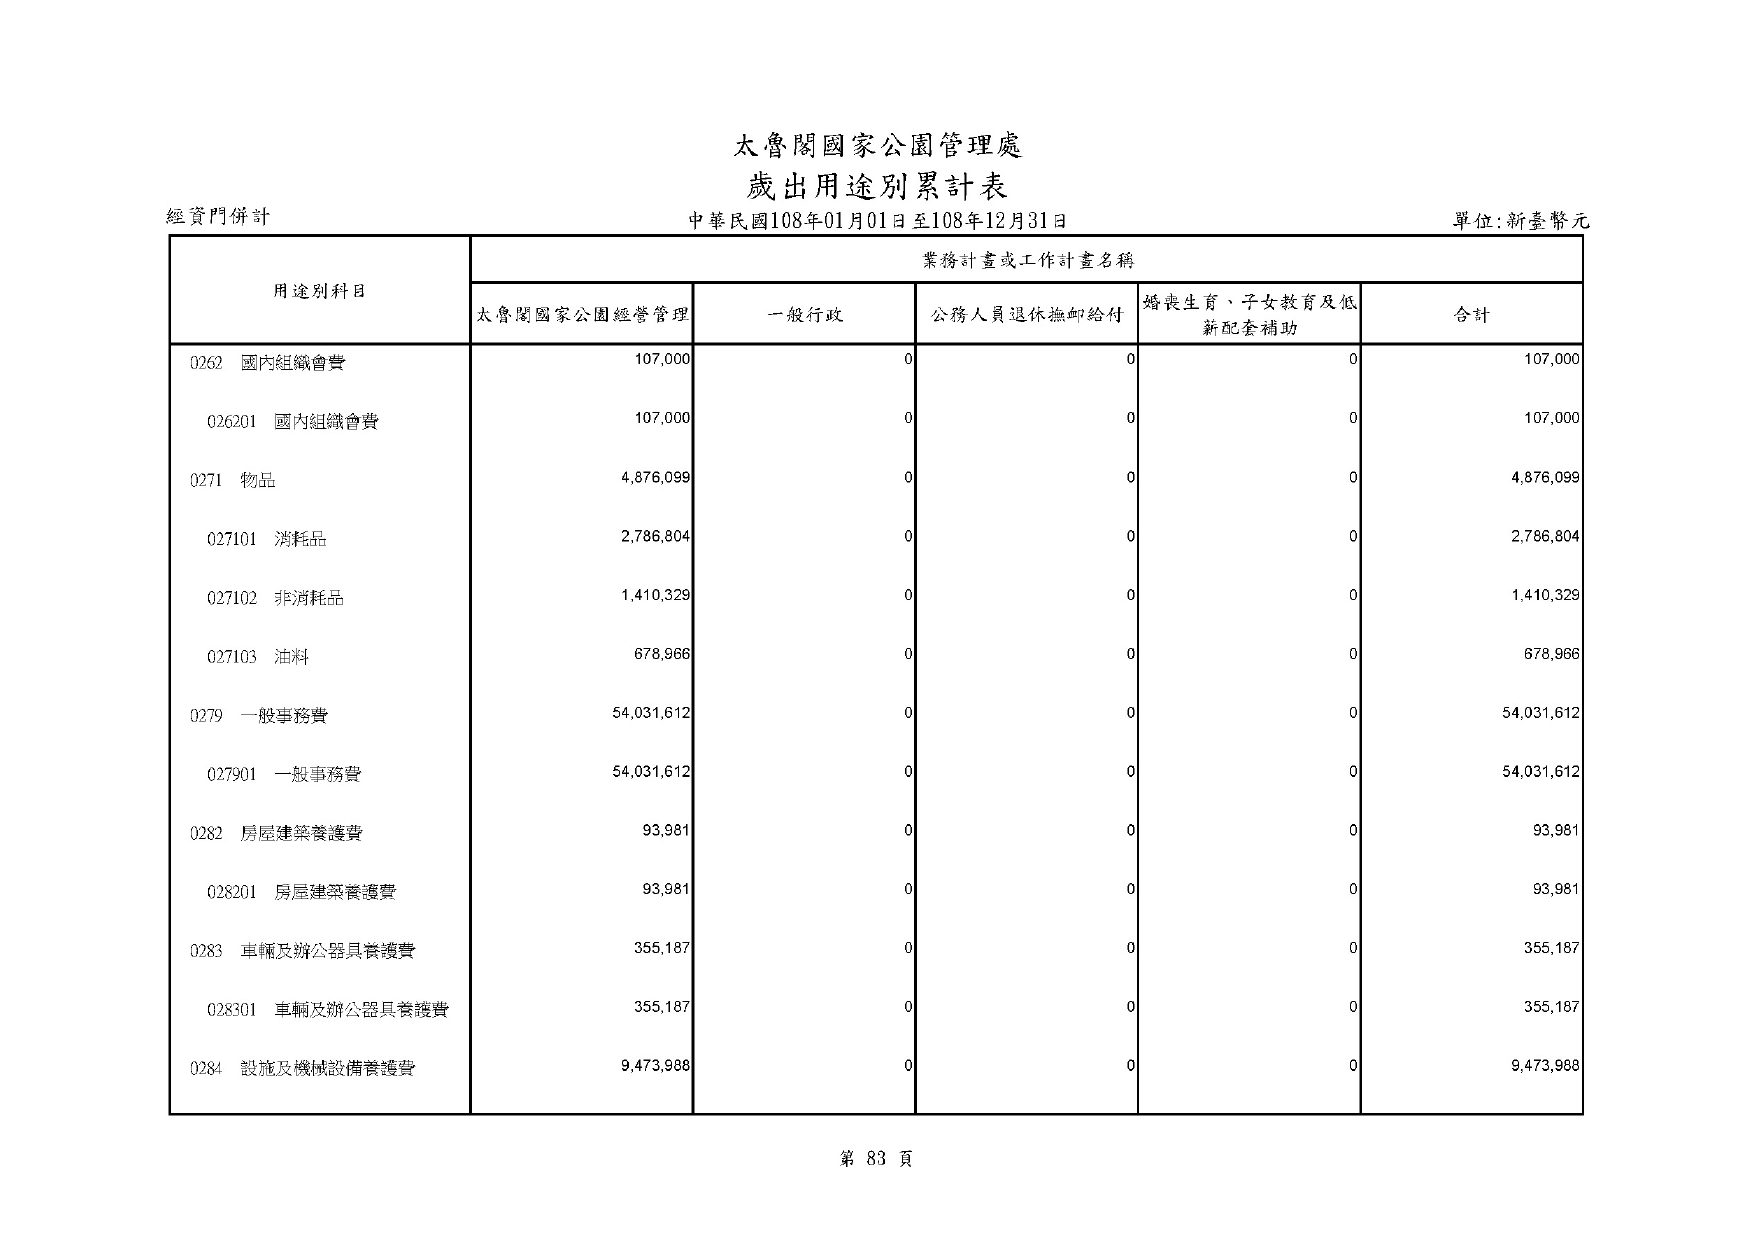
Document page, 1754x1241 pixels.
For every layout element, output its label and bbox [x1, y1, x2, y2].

picture [59, 59, 1695, 1216]
